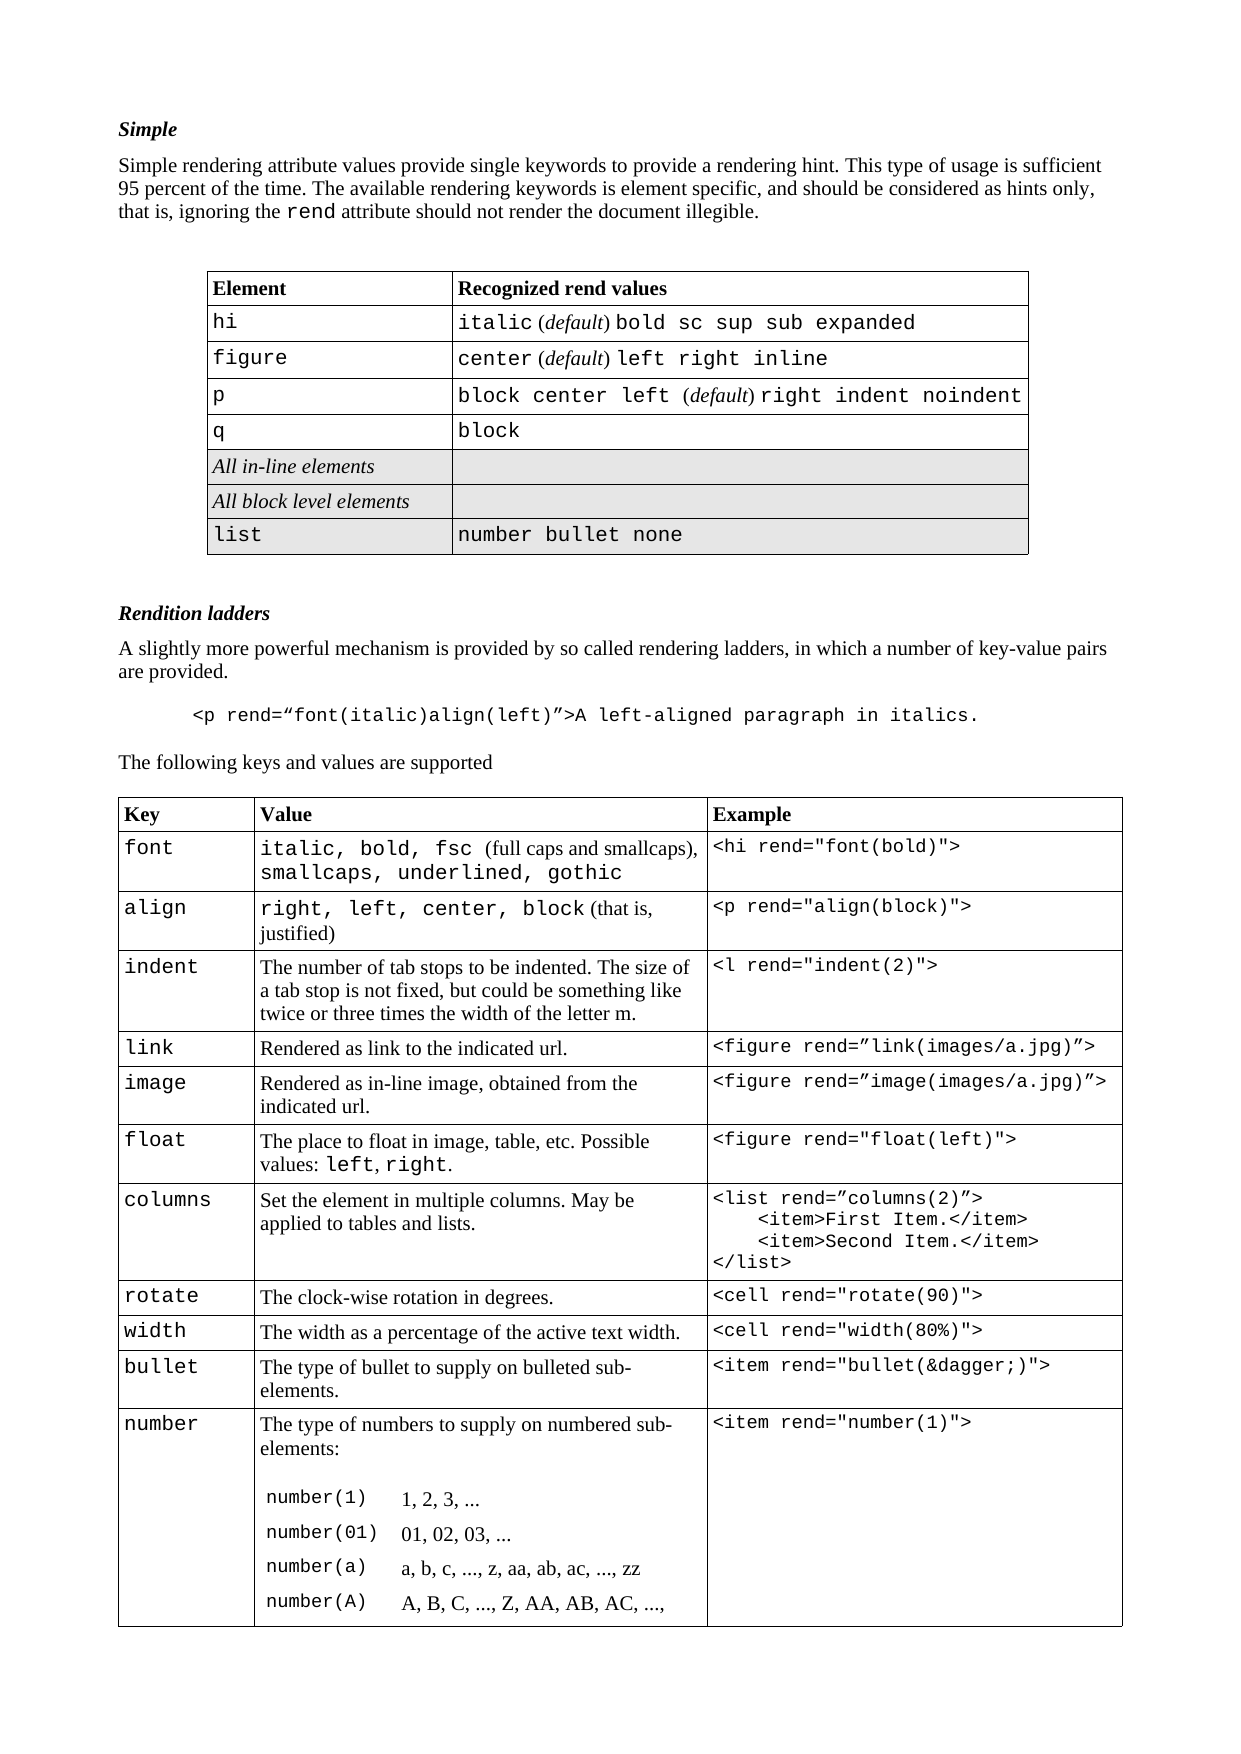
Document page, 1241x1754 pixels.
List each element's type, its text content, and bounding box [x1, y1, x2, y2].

table_cell [453, 485, 1028, 518]
table_cell right, left, center, block (that is, justified) [255, 892, 707, 950]
table_cell float [119, 1125, 254, 1183]
table_cell a, b, c, ..., z, aa, ab, ac, ..., zz [396, 1551, 701, 1586]
table_cell <cell rend="rotate(90)"> [708, 1281, 1122, 1315]
table_cell The type of numbers to supply on numbered sub-elements: [255, 1409, 707, 1626]
table_cell align [119, 892, 254, 950]
table_cell number(a) [260, 1551, 396, 1586]
table_cell The type of bullet to supply on bulleted sub-elements. [255, 1351, 707, 1408]
subtitle Rendition ladders [118, 602, 1122, 625]
table_cell hi [208, 306, 452, 341]
table_cell number(A) [260, 1586, 396, 1620]
table_cell Set the element in multiple columns. May be applied to tables and lists. [255, 1184, 707, 1280]
table_cell All block level elements [208, 485, 452, 518]
table_cell indent [119, 951, 254, 1031]
table_cell rotate [119, 1281, 254, 1315]
table_cell image [119, 1067, 254, 1124]
table_cell <item rend="bullet(&dagger;)"> [708, 1351, 1122, 1408]
table_cell italic (default) bold sc sup sub expanded [453, 306, 1028, 341]
table_header Element [208, 272, 452, 305]
table_cell All in-line elements [208, 450, 452, 484]
text Simple rendering attribute values provide single keywords to provide a rendering hint. This type of usage is sufficient 95 percent of the time. The available rendering keywords is element specific, and should be considered as hints only, that is, ignoring the rend attribute should not render the document illegible. [118, 154, 1122, 224]
text <p rend=“font(italic)align(left)”>A left-aligned paragraph in italics. [192, 706, 1122, 727]
table_header number(1) [260, 1483, 396, 1517]
table_cell columns [119, 1184, 254, 1280]
table_cell Rendered as link to the indicated url. [255, 1032, 707, 1066]
table_cell bullet [119, 1351, 254, 1408]
table_cell 01, 02, 03, ... [396, 1517, 701, 1551]
table_cell list [208, 519, 452, 554]
table_cell number bullet none [453, 519, 1028, 554]
text The following keys and values are supported [118, 751, 1122, 773]
table_cell <item rend="number(1)"> [708, 1409, 1122, 1626]
table_cell font [119, 832, 254, 891]
table_cell figure [208, 342, 452, 378]
table_cell <l rend="indent(2)"> [708, 951, 1122, 1031]
table_cell center (default) left right inline [453, 342, 1028, 378]
table_cell <list rend=”columns(2)”> <item>First Item.</item> <item>Second Item.</item> </list> [708, 1184, 1122, 1280]
table_cell <figure rend=”link(images/a.jpg)”> [708, 1032, 1122, 1066]
table_cell link [119, 1032, 254, 1066]
table_cell p [208, 379, 452, 414]
table_cell [453, 450, 1028, 484]
table_cell <figure rend=”image(images/a.jpg)”> [708, 1067, 1122, 1124]
table_header 1, 2, 3, ... [396, 1483, 701, 1517]
table_cell The width as a percentage of the active text width. [255, 1316, 707, 1350]
subtitle Simple [118, 118, 1122, 141]
table_cell The place to float in image, table, etc. Possible values: left, right. [255, 1125, 707, 1183]
table_cell number(01) [260, 1517, 396, 1551]
table_header Recognized rend values [453, 272, 1028, 305]
text A slightly more powerful mechanism is provided by so called rendering ladders, in which a number of key-value pairs are provided. [118, 637, 1122, 683]
table_cell q [208, 415, 452, 449]
table_cell <figure rend="float(left)"> [708, 1125, 1122, 1183]
table_cell italic, bold, fsc (full caps and smallcaps), smallcaps, underlined, gothic [255, 832, 707, 891]
table_cell Rendered as in-line image, obtained from the indicated url. [255, 1067, 707, 1124]
table_cell <hi rend="font(bold)"> [708, 832, 1122, 891]
table_cell width [119, 1316, 254, 1350]
table_cell block center left (default) right indent noindent [453, 379, 1028, 414]
table_cell <p rend="align(block)"> [708, 892, 1122, 950]
table_header Key [119, 798, 254, 831]
table_header Example [708, 798, 1122, 831]
table_cell <cell rend="width(80%)"> [708, 1316, 1122, 1350]
table_cell number [119, 1409, 254, 1626]
table_cell The number of tab stops to be indented. The size of a tab stop is not fixed, but could be something like twice or three times the width of the letter m. [255, 951, 707, 1031]
table_cell The clock-wise rotation in degrees. [255, 1281, 707, 1315]
table_header Value [255, 798, 707, 831]
table_cell block [453, 415, 1028, 449]
table_cell A, B, C, ..., Z, AA, AB, AC, ..., [396, 1586, 701, 1620]
